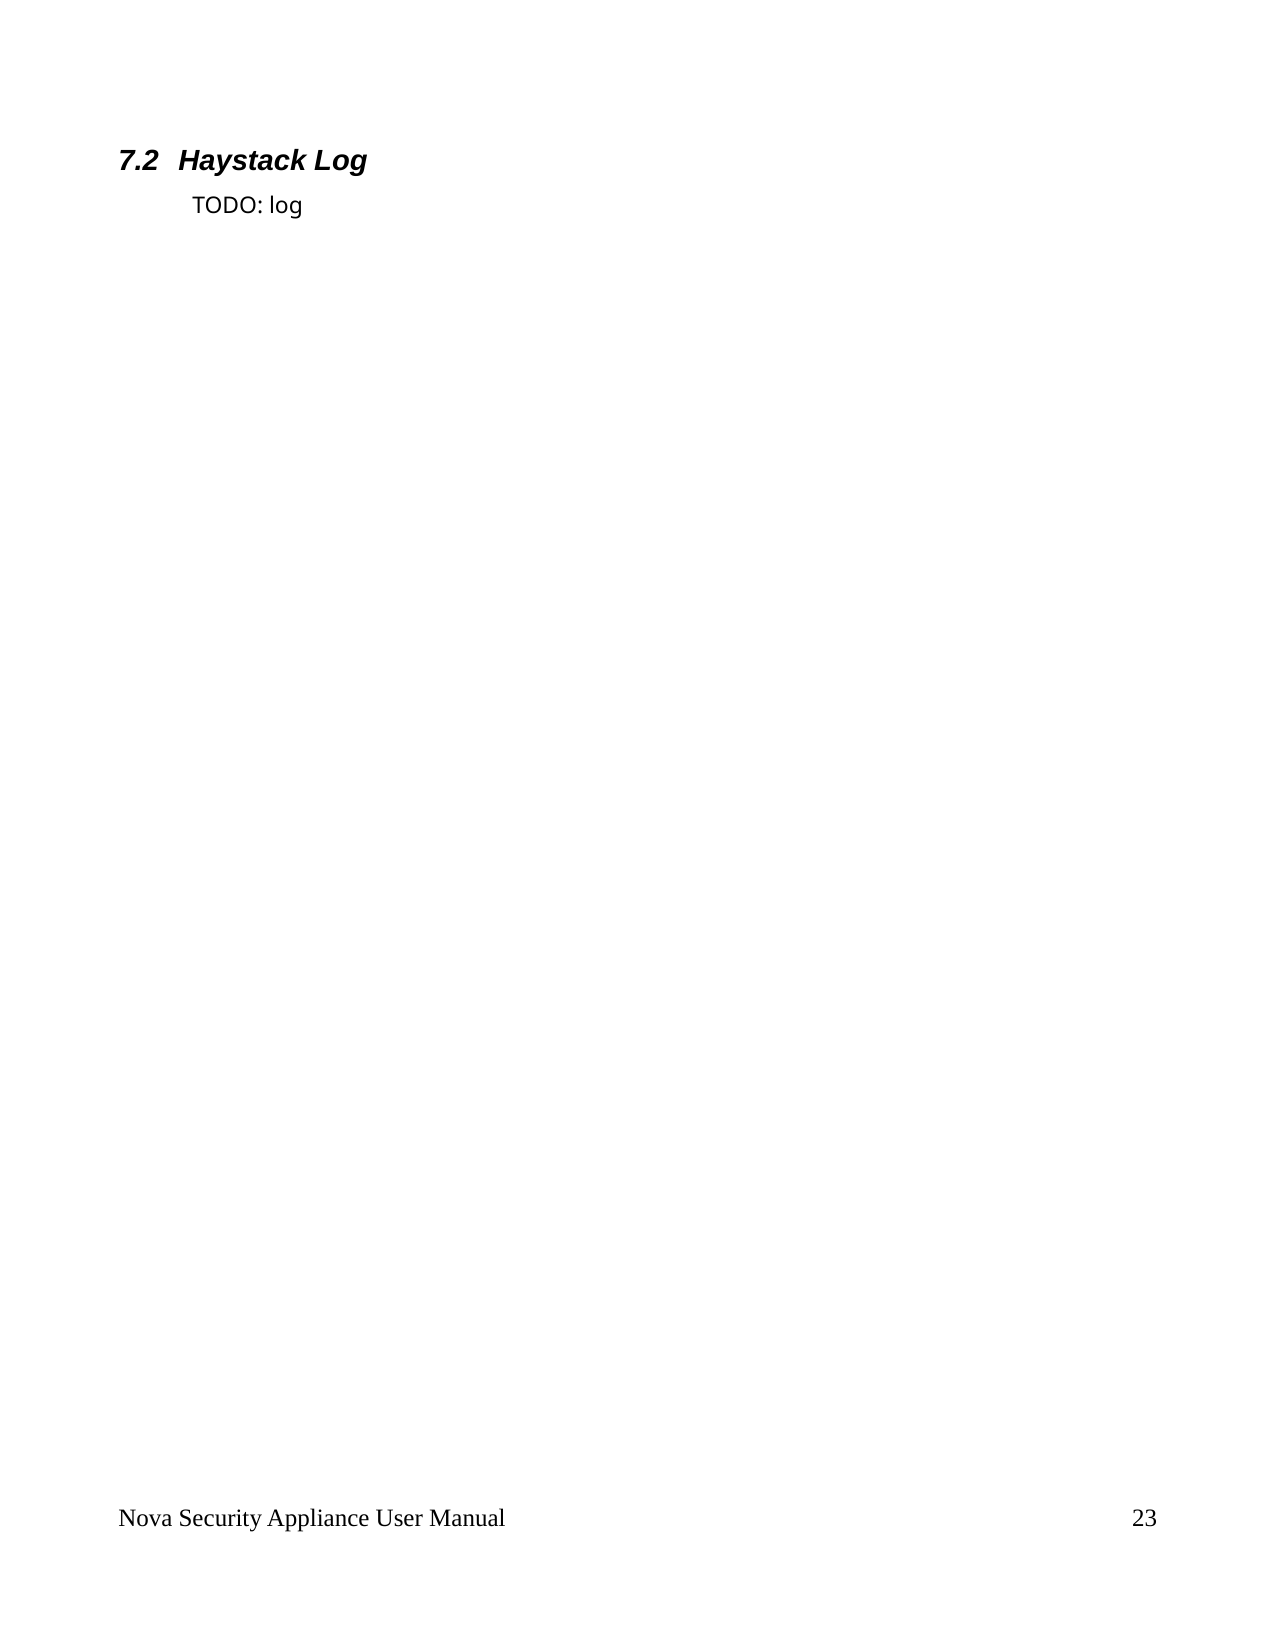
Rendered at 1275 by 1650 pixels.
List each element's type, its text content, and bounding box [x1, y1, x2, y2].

text TODO: log [118, 189, 1157, 220]
subtitle Haystack Log [118, 143, 1157, 177]
